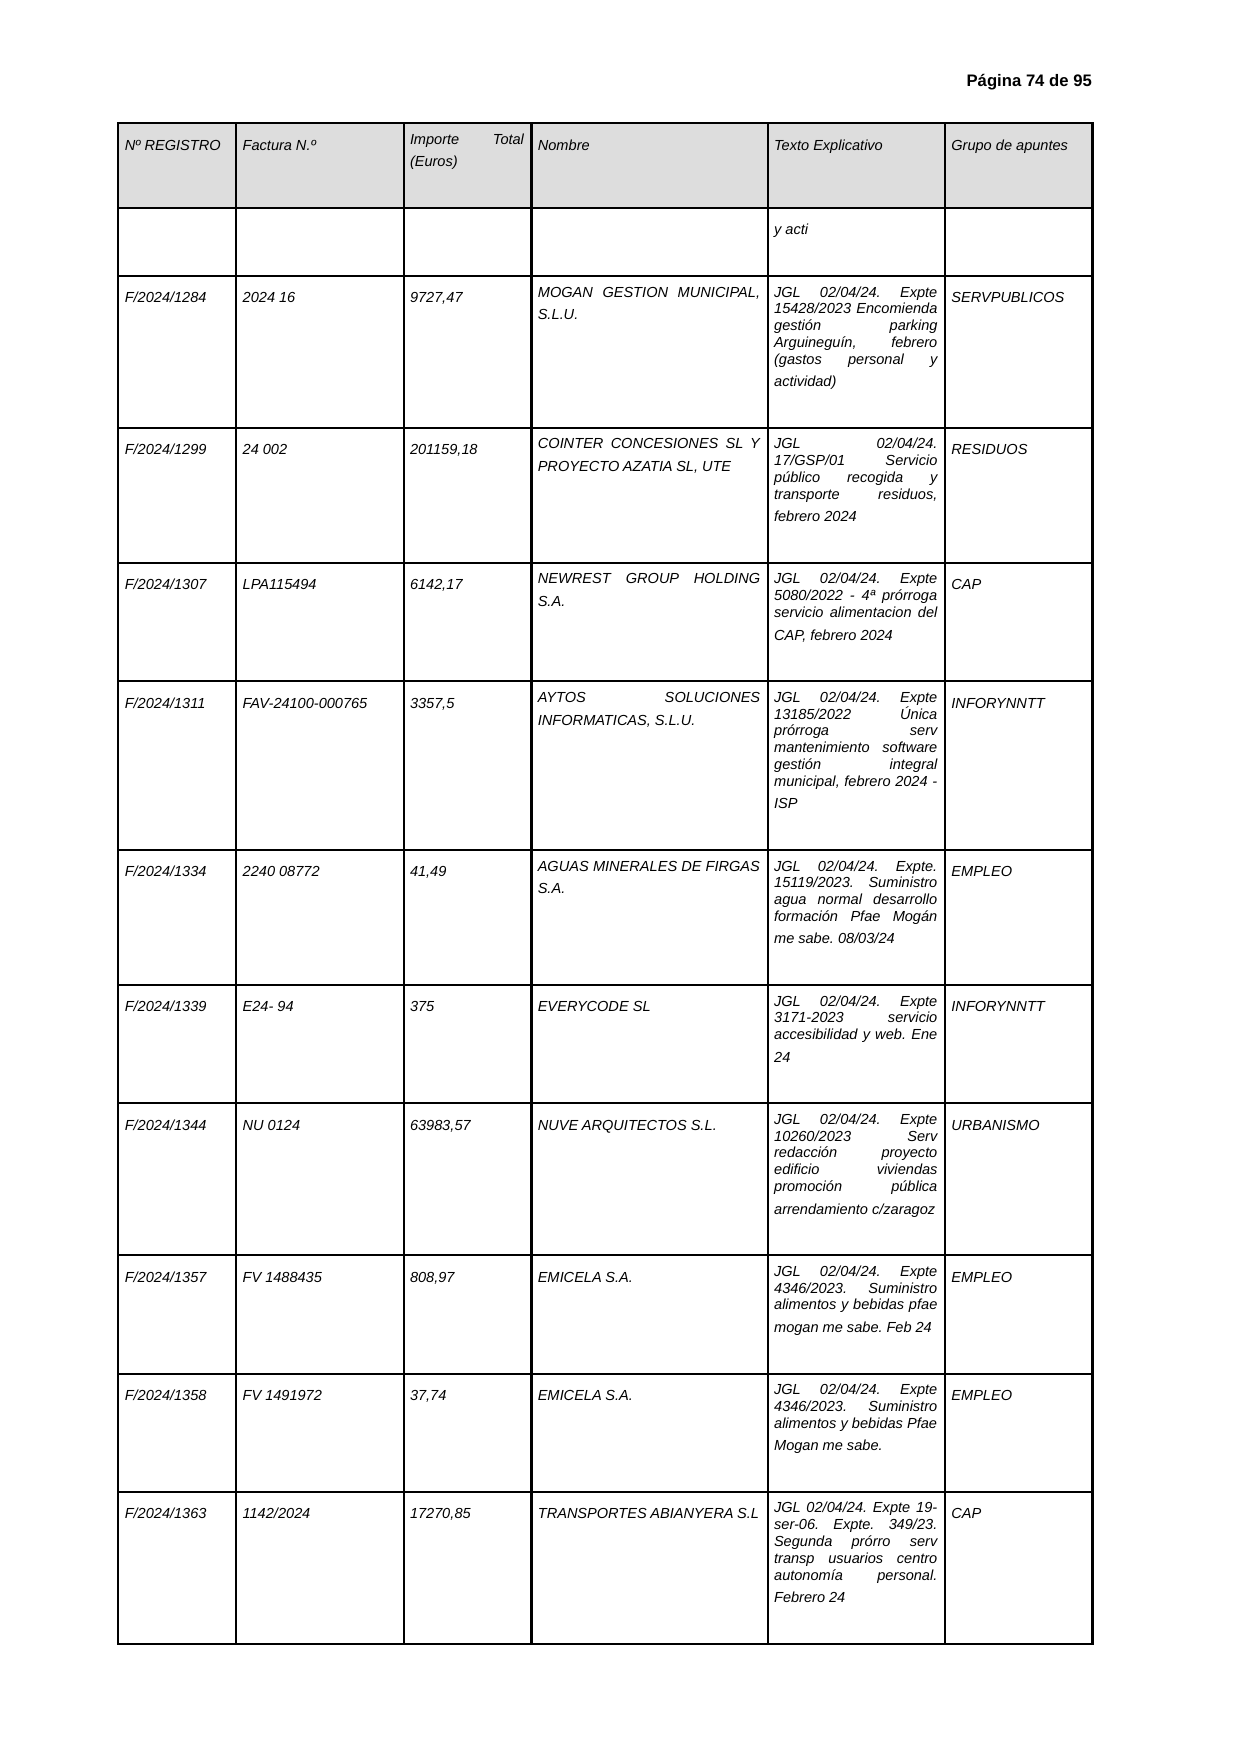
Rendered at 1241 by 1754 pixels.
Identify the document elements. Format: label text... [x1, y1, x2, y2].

table_cell FV 1488435 [237, 1256, 403, 1372]
table_cell FAV-24100-000765 [237, 682, 403, 849]
table_cell 41,49 [405, 851, 530, 984]
table_cell LPA115494 [237, 564, 403, 680]
table_cell [946, 209, 1091, 275]
table_cell JGL 02/04/24. Expte 3171-2023 servicio accesibilidad y web. Ene 24 [769, 986, 944, 1102]
table_cell FV 1491972 [237, 1375, 403, 1491]
table_cell [533, 209, 767, 275]
table_cell CAP [946, 564, 1091, 680]
table_cell 63983,57 [405, 1104, 530, 1254]
table_cell F/2024/1299 [119, 429, 235, 562]
table_header Texto Explicativo [769, 124, 944, 207]
table_cell 24 002 [237, 429, 403, 562]
table_cell 37,74 [405, 1375, 530, 1491]
table_header Nº REGISTRO [119, 124, 235, 207]
table_cell RESIDUOS [946, 429, 1091, 562]
table_header Factura N.º [237, 124, 403, 207]
table_cell EMPLEO [946, 1375, 1091, 1491]
table_cell NU 0124 [237, 1104, 403, 1254]
table_cell 3357,5 [405, 682, 530, 849]
table_cell F/2024/1363 [119, 1493, 235, 1643]
table_cell MOGAN GESTION MUNICIPAL, S.L.U. [533, 277, 767, 427]
table_cell y acti [769, 209, 944, 275]
table_cell JGL 02/04/24. Expte 10260/2023 Serv redacción proyecto edificio viviendas promoción pública arrendamiento c/zaragoz [769, 1104, 944, 1254]
table_header Grupo de apuntes [946, 124, 1091, 207]
table_cell 808,97 [405, 1256, 530, 1372]
table_cell JGL 02/04/24. Expte 4346/2023. Suministro alimentos y bebidas pfae mogan me sabe. Feb 24 [769, 1256, 944, 1372]
table_cell JGL 02/04/24. Expte 4346/2023. Suministro alimentos y bebidas Pfae Mogan me sabe. [769, 1375, 944, 1491]
table_cell JGL 02/04/24. Expte 15428/2023 Encomienda gestión parking Arguineguín, febrero (gastos personal y actividad) [769, 277, 944, 427]
table_cell NUVE ARQUITECTOS S.L. [533, 1104, 767, 1254]
table_cell EMPLEO [946, 1256, 1091, 1372]
table_cell AYTOS SOLUCIONES INFORMATICAS, S.L.U. [533, 682, 767, 849]
table_cell 9727,47 [405, 277, 530, 427]
table_cell 1142/2024 [237, 1493, 403, 1643]
table_cell 375 [405, 986, 530, 1102]
table_cell 6142,17 [405, 564, 530, 680]
table_cell EMICELA S.A. [533, 1256, 767, 1372]
table_cell JGL 02/04/24. Expte 19-ser-06. Expte. 349/23. Segunda prórro serv transp usuarios centro autonomía personal. Febrero 24 [769, 1493, 944, 1643]
table_cell NEWREST GROUP HOLDING S.A. [533, 564, 767, 680]
table_cell F/2024/1334 [119, 851, 235, 984]
table_cell F/2024/1357 [119, 1256, 235, 1372]
table_cell CAP [946, 1493, 1091, 1643]
table_cell [237, 209, 403, 275]
table_cell EVERYCODE SL [533, 986, 767, 1102]
table_cell EMPLEO [946, 851, 1091, 984]
table_cell AGUAS MINERALES DE FIRGAS S.A. [533, 851, 767, 984]
table_cell INFORYNNTT [946, 986, 1091, 1102]
table_cell F/2024/1311 [119, 682, 235, 849]
table_cell COINTER CONCESIONES SL Y PROYECTO AZATIA SL, UTE [533, 429, 767, 562]
table_cell 2024 16 [237, 277, 403, 427]
table_cell [119, 209, 235, 275]
table_cell F/2024/1284 [119, 277, 235, 427]
table_cell F/2024/1339 [119, 986, 235, 1102]
table_cell TRANSPORTES ABIANYERA S.L [533, 1493, 767, 1643]
table_cell URBANISMO [946, 1104, 1091, 1254]
table_cell SERVPUBLICOS [946, 277, 1091, 427]
table_cell EMICELA S.A. [533, 1375, 767, 1491]
table_cell F/2024/1307 [119, 564, 235, 680]
table_cell [405, 209, 530, 275]
table_cell F/2024/1358 [119, 1375, 235, 1491]
table_header Nombre [533, 124, 767, 207]
table_cell JGL 02/04/24. 17/GSP/01 Servicio público recogida y transporte residuos, febrero 2024 [769, 429, 944, 562]
table_cell 201159,18 [405, 429, 530, 562]
table_cell JGL 02/04/24. Expte 5080/2022 - 4ª prórroga servicio alimentacion del CAP, febrero 2024 [769, 564, 944, 680]
table_cell F/2024/1344 [119, 1104, 235, 1254]
table_cell E24- 94 [237, 986, 403, 1102]
table_cell JGL 02/04/24. Expte 13185/2022 Única prórroga serv mantenimiento software gestión integral municipal, febrero 2024 - ISP [769, 682, 944, 849]
table_cell 17270,85 [405, 1493, 530, 1643]
table_header Importe Total (Euros) [405, 124, 530, 207]
table_cell INFORYNNTT [946, 682, 1091, 849]
table_cell 2240 08772 [237, 851, 403, 984]
table_cell JGL 02/04/24. Expte. 15119/2023. Suministro agua normal desarrollo formación Pfae Mogán me sabe. 08/03/24 [769, 851, 944, 984]
